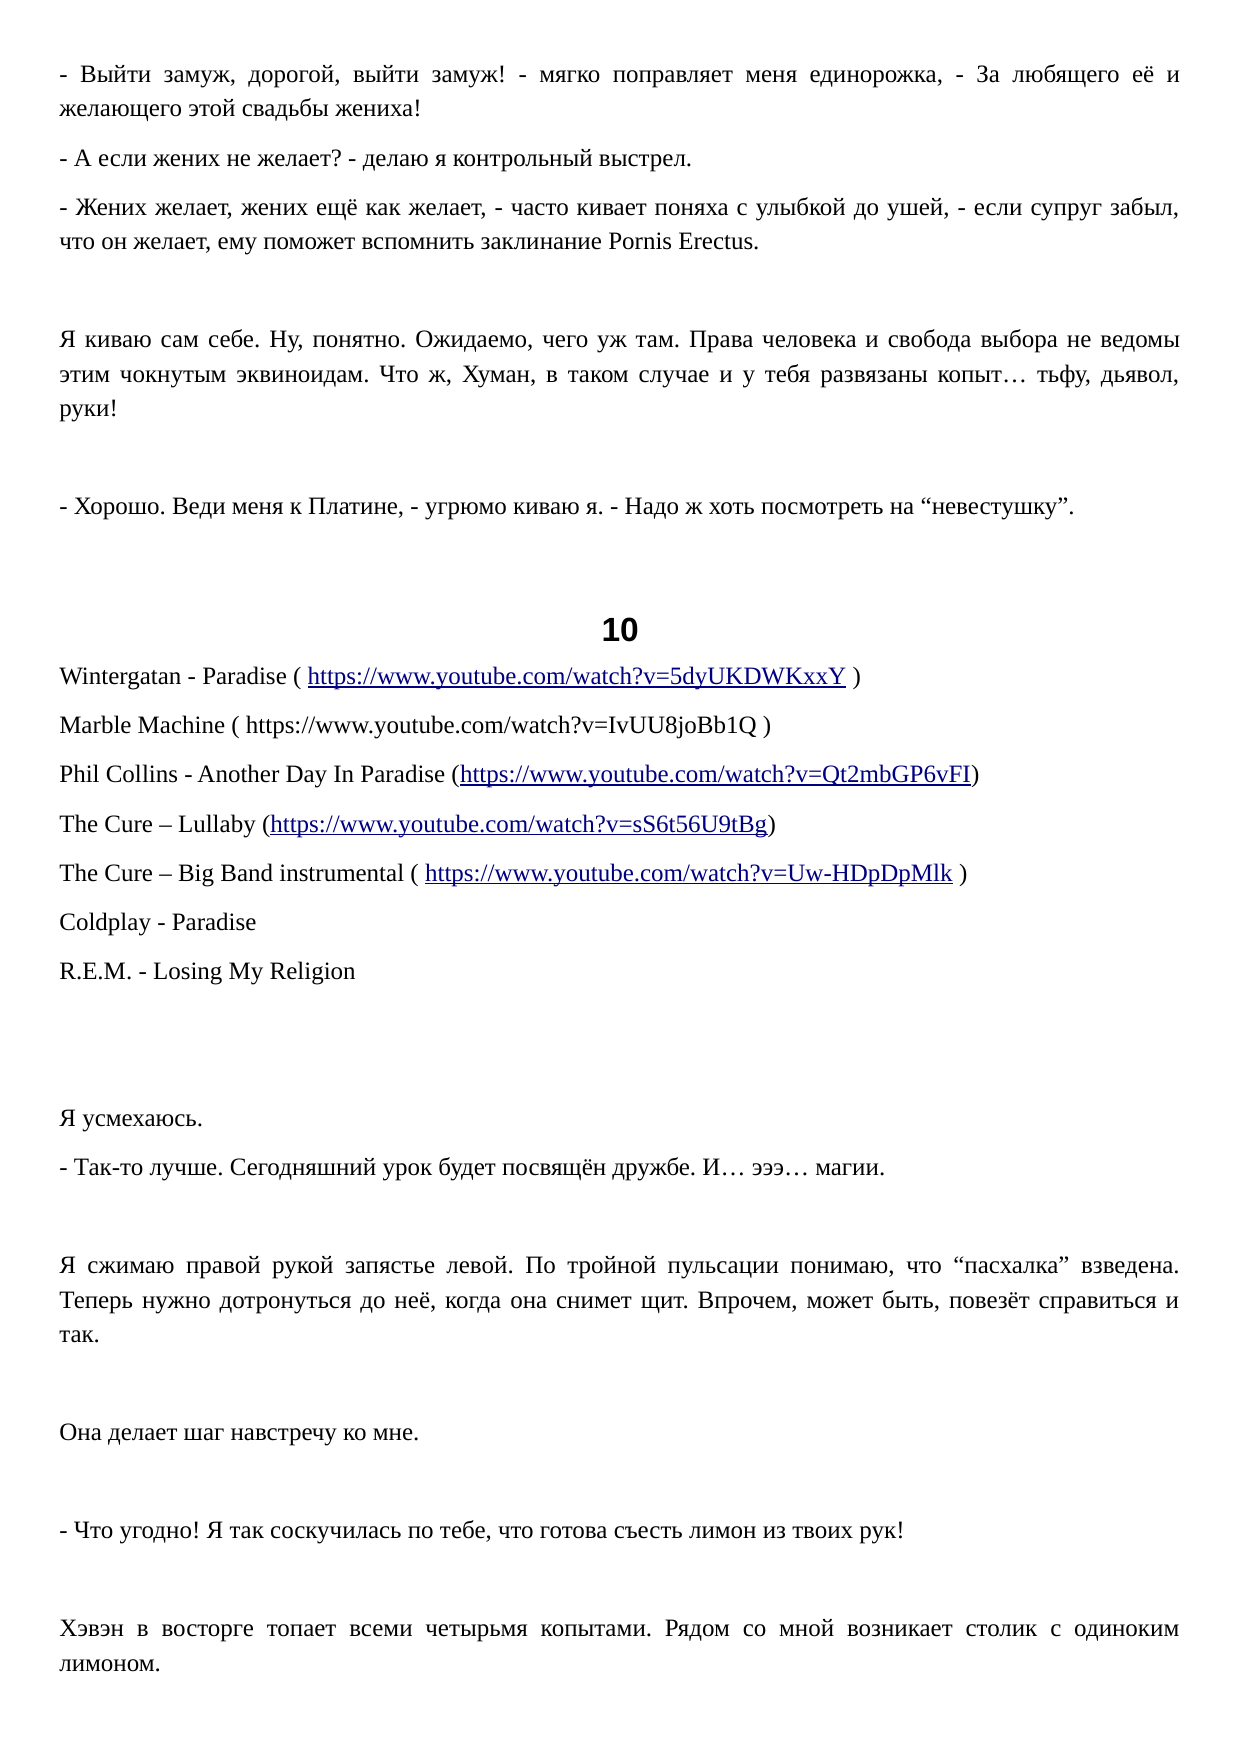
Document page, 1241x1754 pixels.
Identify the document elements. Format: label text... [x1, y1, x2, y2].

text - Хорошо. Веди меня к Платине, - угрюмо киваю я. - Надо ж хоть посмотреть на “невестушку”. [59, 491, 1181, 520]
text Coldplay - Paradise [59, 907, 1181, 936]
text Я киваю сам себе. Ну, понятно. Ожидаемо, чего уж там. Права человека и свобода выбора не ведомы этим чокнутым эквиноидам. Что ж, Хуман, в таком случае и у тебя развязаны копыт… тьфу, дьявол, руки! [59, 324, 1181, 422]
text R.E.M. - Losing My Religion [59, 956, 1181, 984]
text Она делает шаг навстречу ко мне. [59, 1417, 1181, 1446]
text - Так-то лучше. Сегодняшний урок будет посвящён дружбе. И… эээ… магии. [59, 1152, 1181, 1181]
text Marble Machine ( https://www.youtube.com/watch?v=IvUU8joBb1Q ) [59, 711, 1181, 739]
text Wintergatan - Paradise ( https://www.youtube.com/watch?v=5dyUKDWKxxY ) [59, 661, 1181, 690]
subtitle 10 [59, 610, 1181, 649]
text The Cure – Big Band instrumental ( https://www.youtube.com/watch?v=Uw-HDpDpMlk ) [59, 858, 1181, 886]
text Хэвэн в восторге топает всеми четырьмя копытами. Рядом со мной возникает столик с одиноким лимоном. [59, 1613, 1181, 1677]
text Я сжимаю правой рукой запястье левой. По тройной пульсации понимаю, что “пасхалка” взведена. Теперь нужно дотронуться до неё, когда она снимет щит. Впрочем, может быть, повезёт справиться и так. [59, 1250, 1181, 1348]
text Я усмехаюсь. [59, 1103, 1181, 1132]
text Phil Collins - Another Day In Paradise (https://www.youtube.com/watch?v=Qt2mbGP6vFI) [59, 759, 1181, 788]
text - Выйти замуж, дорогой, выйти замуж! - мягко поправляет меня единорожка, - За любящего её и желающего этой свадьбы жениха! [59, 59, 1181, 122]
text - Жених желает, жених ещё как желает, - часто кивает поняха с улыбкой до ушей, - если супруг забыл, что он желает, ему поможет вспомнить заклинание Pornis Erectus. [59, 192, 1181, 255]
text The Cure – Lullaby (https://www.youtube.com/watch?v=sS6t56U9tBg) [59, 809, 1181, 837]
text - А если жених не желает? - делаю я контрольный выстрел. [59, 143, 1181, 171]
text - Что угодно! Я так соскучилась по тебе, что готова съесть лимон из твоих рук! [59, 1515, 1181, 1544]
